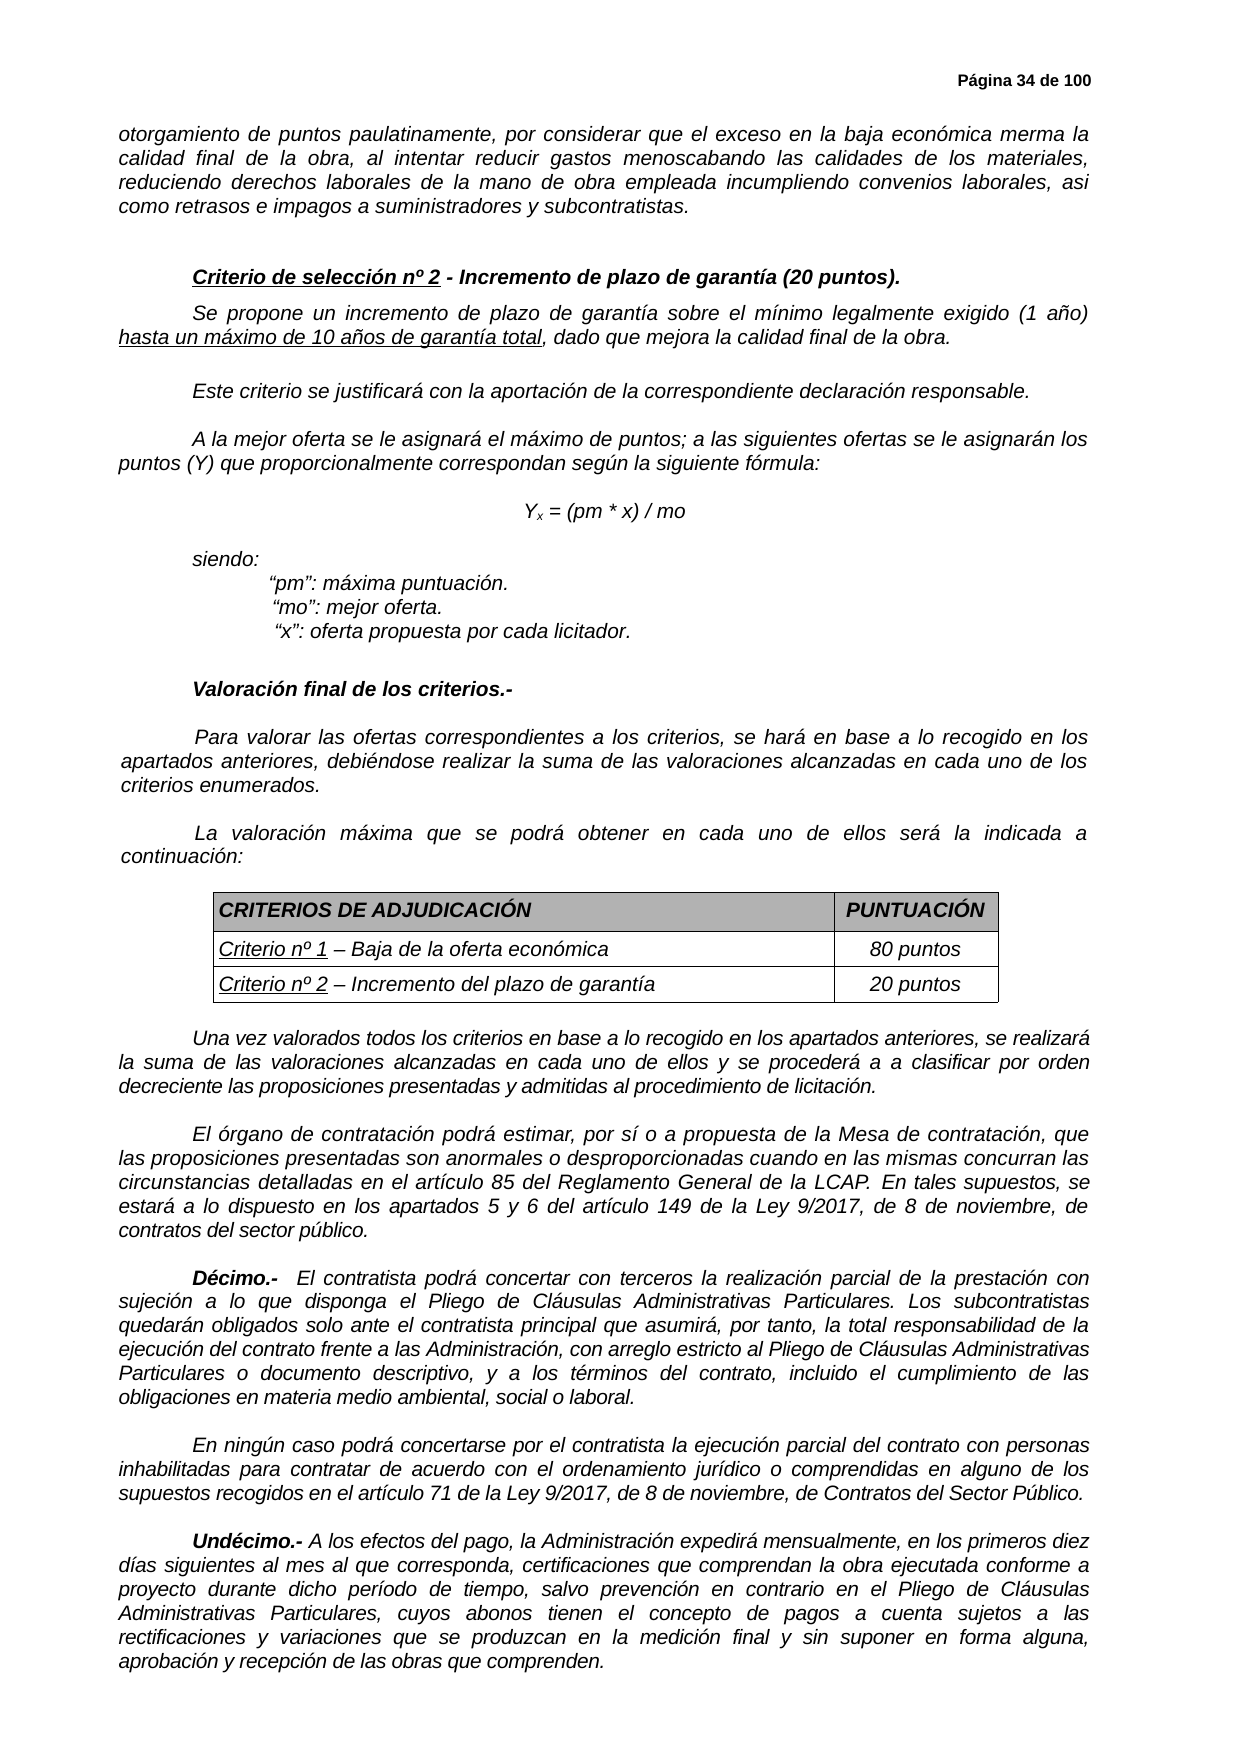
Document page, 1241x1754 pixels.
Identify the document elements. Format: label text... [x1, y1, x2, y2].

text Una vez valorados todos los criterios en base a lo recogido en los apartados anteriores, se realizará la suma de las valoraciones alcanzadas en cada uno de ellos y se procederá a a clasificar por orden decreciente las proposiciones presentadas y admitidas al procedimiento de licitación. [118, 1026, 1092, 1098]
text Para valorar las ofertas correspondientes a los criterios, se hará en base a lo recogido en los apartados anteriores, debiéndose realizar la suma de las valoraciones alcanzadas en cada uno de los criterios enumerados. [121, 724, 1091, 796]
text Undécimo.- A los efectos del pago, la Administración expedirá mensualmente, en los primeros diez días siguientes al mes al que corresponda, certificaciones que comprendan la obra ejecutada conforme a proyecto durante dicho período de tiempo, salvo prevención en contrario en el Pliego de Cláusulas Administrativas Particulares, cuyos abonos tienen el concepto de pagos a cuenta sujetos a las rectificaciones y variaciones que se produzcan en la medición final y sin suponer en forma alguna, aprobación y recepción de las obras que comprenden. [118, 1529, 1092, 1673]
text Este criterio se justificará con la aportación de la correspondiente declaración responsable. [118, 379, 1092, 403]
text Se propone un incremento de plazo de garantía sobre el mínimo legalmente exigido (1 año) hasta un máximo de 10 años de garantía total, dado que mejora la calidad final de la obra. [118, 301, 1092, 349]
text otorgamiento de puntos paulatinamente, por considerar que el exceso en la baja económica merma la calidad final de la obra, al intentar reducir gastos menoscabando las calidades de los materiales, reduciendo derechos laborales de la mano de obra empleada incumpliendo convenios laborales, asi como retrasos e impagos a suministradores y subcontratistas. [118, 122, 1092, 218]
table_cell 80 puntos [835, 932, 998, 966]
text En ningún caso podrá concertarse por el contratista la ejecución parcial del contrato con personas inhabilitadas para contratar de acuerdo con el ordenamiento jurídico o comprendidas en alguno de los supuestos recogidos en el artículo 71 de la Ley 9/2017, de 8 de noviembre, de Contratos del Sector Público. [118, 1433, 1092, 1505]
table_header PUNTUACIÓN [835, 893, 998, 931]
text “mo”: mejor oferta. [118, 595, 1092, 619]
text “pm”: máxima puntuación. [268, 571, 1092, 595]
table_header CRITERIOS DE ADJUDICACIÓN [214, 893, 834, 931]
table_cell Criterio nº 1 – Baja de la oferta económica [214, 932, 834, 966]
text “x”: oferta propuesta por cada licitador. [268, 619, 1092, 643]
text Yx = (pm * x) / mo [118, 499, 1092, 523]
text Décimo.- El contratista podrá concertar con terceros la realización parcial de la prestación con sujeción a lo que disponga el Pliego de Cláusulas Administrativas Particulares. Los subcontratistas quedarán obligados solo ante el contratista principal que asumirá, por tanto, la total responsabilidad de la ejecución del contrato frente a las Administración, con arreglo estricto al Pliego de Cláusulas Administrativas Particulares o documento descriptivo, y a los términos del contrato, incluido el cumplimiento de las obligaciones en materia medio ambiental, social o laboral. [118, 1265, 1092, 1409]
text A la mejor oferta se le asignará el máximo de puntos; a las siguientes ofertas se le asignarán los puntos (Y) que proporcionalmente correspondan según la siguiente fórmula: [118, 427, 1092, 475]
table_cell 20 puntos [835, 967, 998, 1002]
text El órgano de contratación podrá estimar, por sí o a propuesta de la Mesa de contratación, que las proposiciones presentadas son anormales o desproporcionadas cuando en las mismas concurran las circunstancias detalladas en el artículo 85 del Reglamento General de la LCAP. En tales supuestos, se estará a lo dispuesto en los apartados 5 y 6 del artículo 149 de la Ley 9/2017, de 8 de noviembre, de contratos del sector público. [118, 1122, 1092, 1241]
text Valoración final de los criterios.- [118, 677, 1022, 701]
text La valoración máxima que se podrá obtener en cada uno de ellos será la indicada a continuación: [121, 820, 1091, 868]
text Criterio de selección nº 2 - Incremento de plazo de garantía (20 puntos). [118, 264, 1092, 288]
table_cell Criterio nº 2 – Incremento del plazo de garantía [214, 967, 834, 1002]
text siendo: [118, 547, 1092, 571]
